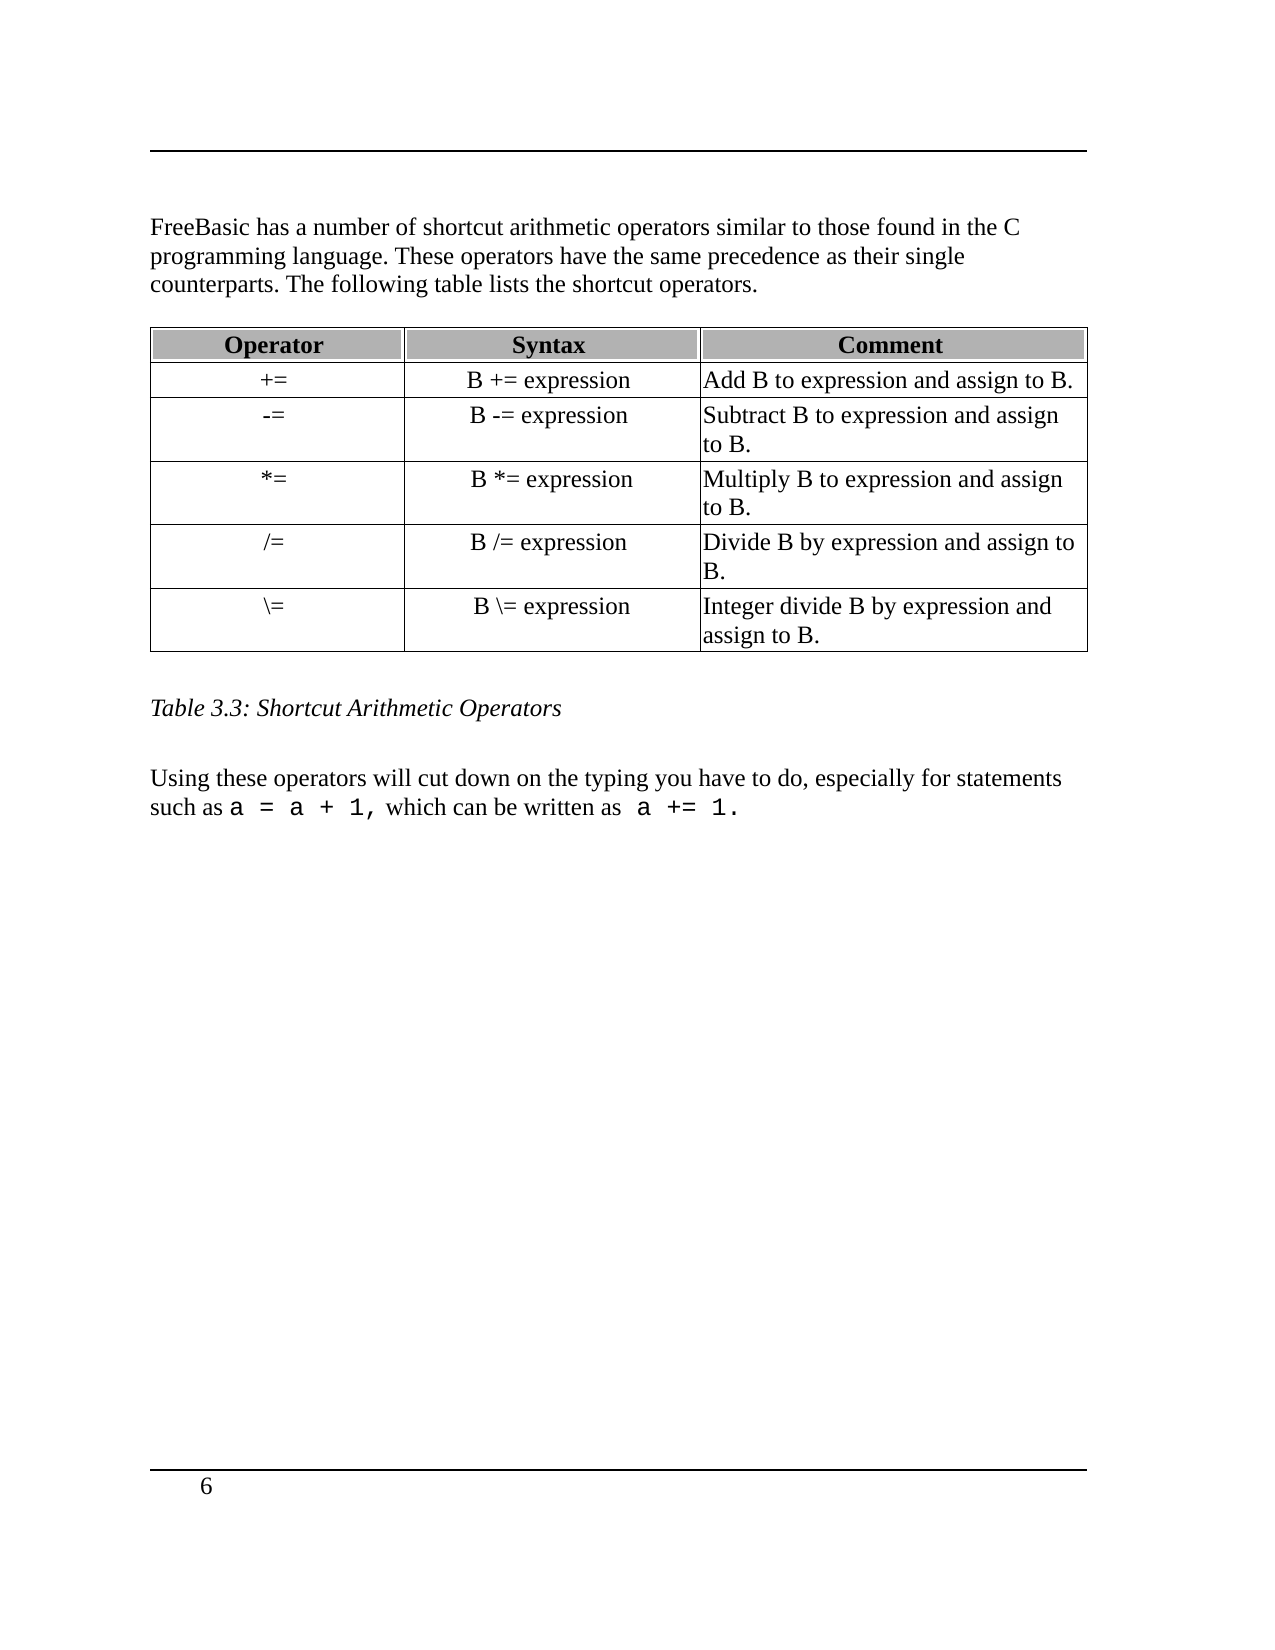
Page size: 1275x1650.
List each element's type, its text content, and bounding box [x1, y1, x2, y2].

text FreeBasic has a number of shortcut arithmetic operators similar to those found in the C programming language. These operators have the same precedence as their single counterparts. The following table lists the shortcut operators. [150, 212, 1087, 298]
text Using these operators will cut down on the typing you have to do, especially for statements such as a = a + 1, which can be written as a += 1. [150, 763, 1087, 822]
table_cell *= [151, 462, 404, 524]
table_header Comment [701, 328, 1087, 362]
table_header Syntax [405, 328, 700, 362]
table_cell /= [151, 525, 404, 588]
table_cell += [151, 363, 404, 397]
table_cell \= [151, 589, 404, 651]
table_cell B -= expression [405, 398, 700, 461]
table_cell B \= expression [405, 589, 700, 651]
table_cell Add B to expression and assign to B. [701, 363, 1087, 397]
text Table 3.3: Shortcut Arithmetic Operators [150, 693, 1087, 722]
table_cell Divide B by expression and assign to B. [701, 525, 1087, 588]
table_cell Integer divide B by expression and assign to B. [701, 589, 1087, 651]
table_cell B *= expression [405, 462, 700, 524]
table_cell -= [151, 398, 404, 461]
table_cell B += expression [405, 363, 700, 397]
table_header Operator [151, 328, 404, 362]
table_cell B /= expression [405, 525, 700, 588]
table_cell Multiply B to expression and assign to B. [701, 462, 1087, 524]
table_cell Subtract B to expression and assign to B. [701, 398, 1087, 461]
